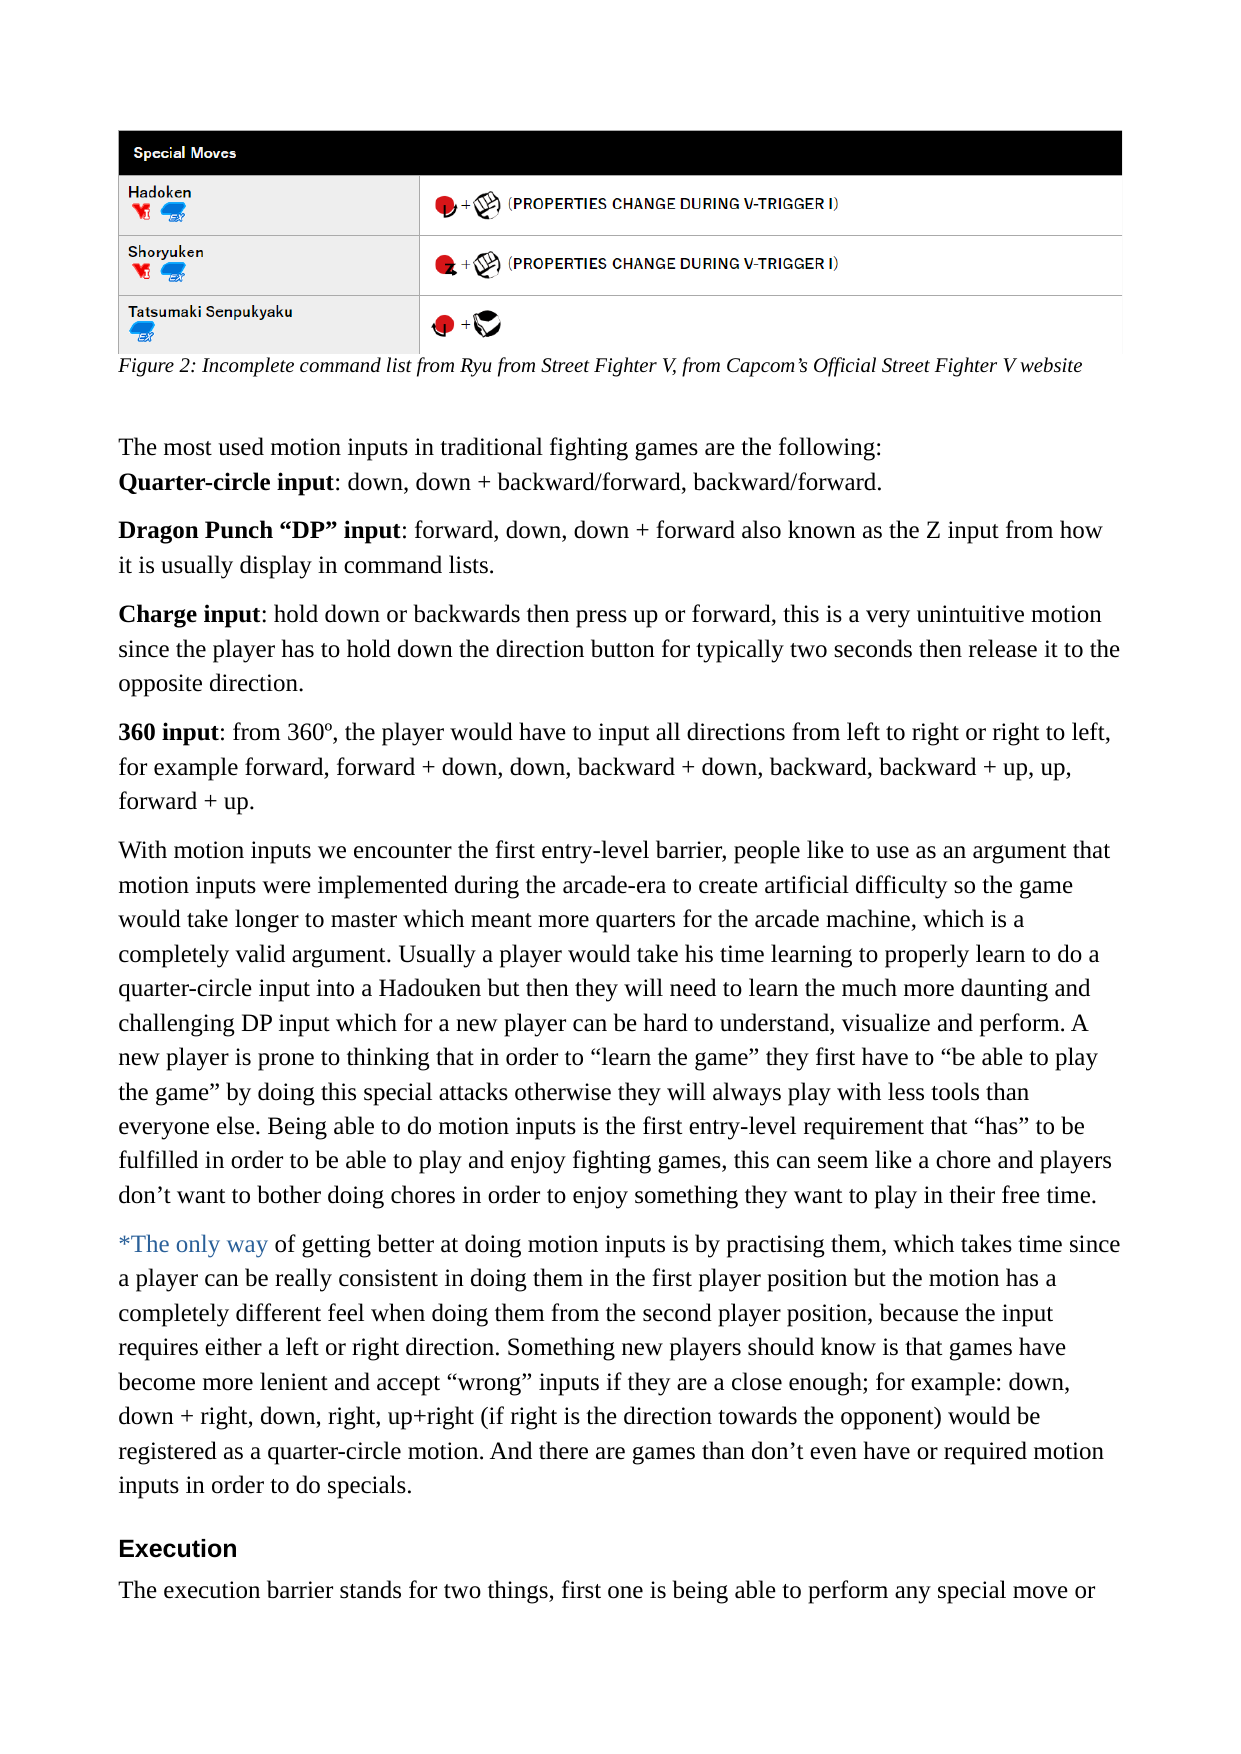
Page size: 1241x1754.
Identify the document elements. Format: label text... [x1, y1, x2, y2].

subtitle Execution [118, 1534, 1122, 1563]
text The execution barrier stands for two things, first one is being able to perform any special move or [118, 1575, 1122, 1604]
text 360 input: from 360º, the player would have to input all directions from left to right or right to left, for example forward, forward + down, down, backward + down, backward, backward + up, up, forward + up. [118, 717, 1122, 815]
text Dragon Punch “DP” input: forward, down, down + forward also known as the Z input from how it is usually display in command lists. [118, 516, 1122, 579]
text The most used motion inputs in traditional fighting games are the following: Quarter-circle input: down, down + backward/forward, backward/forward. [118, 432, 1122, 495]
text With motion inputs we encounter the first entry-level barrier, people like to use as an argument that motion inputs were implemented during the arcade-era to create artificial difficulty so the game would take longer to master which meant more quarters for the arcade machine, which is a completely valid argument. Usually a player would take his time learning to properly learn to do a quarter-circle input into a Hadouken but then they will need to learn the much more daunting and challenging DP input which for a new player can be hard to understand, visualize and perform. A new player is prone to thinking that in order to “learn the game” they first have to “be able to play the game” by doing this special attacks otherwise they will always play with less tools than everyone else. Being able to do motion inputs is the first entry-level requirement that “has” to be fulfilled in order to be able to play and enjoy fighting games, this can seem like a chore and players don’t want to bother doing chores in order to enjoy something they want to play in their free time. [118, 835, 1122, 1209]
text *The only way of getting better at doing motion inputs is by practising them, which takes time since a player can be really consistent in doing them in the first player position but the motion has a completely different feel when doing them from the second player position, because the input requires either a left or right direction. Something new players should know is that games have become more lenient and accept “wrong” inputs if they are a close enough; for example: down, down + right, down, right, up+right (if right is the direction towards the opponent) would be registered as a quarter-circle motion. And there are games than don’t even have or required motion inputs in order to do specials. [118, 1229, 1122, 1499]
text Charge input: hold down or backwards then press up or forward, this is a very unintuitive motion since the player has to hold down the direction button for typically two seconds then release it to the opposite direction. [118, 599, 1122, 697]
text Figure 2: Incomplete command list from Ryu from Street Fighter V, from Capcom’s Official Street Fighter V website [118, 354, 1122, 377]
picture [118, 130, 1123, 354]
